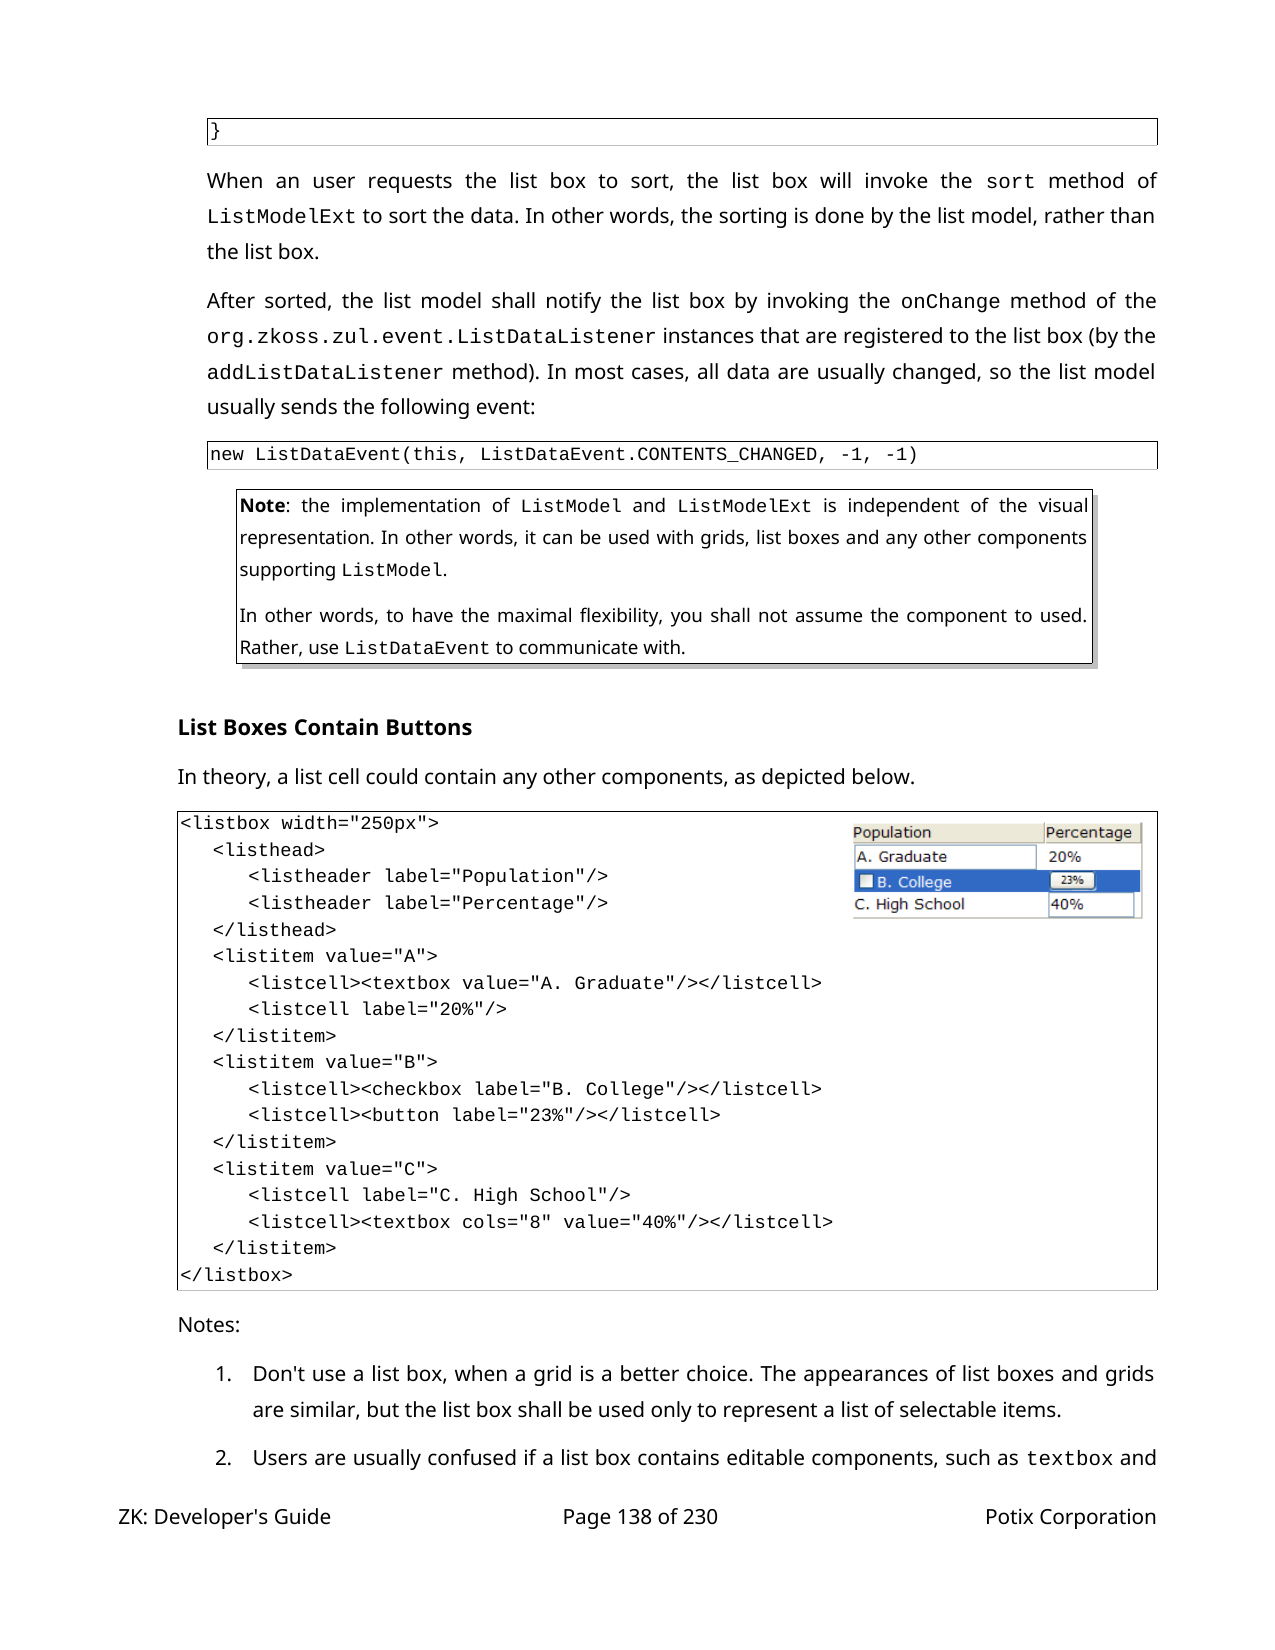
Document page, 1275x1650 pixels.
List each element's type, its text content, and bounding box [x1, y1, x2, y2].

list Don't use a list box, when a grid is a better choice. The appearances of list boxes and grids are similar, but the list box shall be used only to represent a list of selectable items. [215, 1359, 1157, 1423]
text In other words, to have the maximal flexibility, you shall not assume the component to used. Rather, use ListDataEvent to communicate with. [237, 599, 1092, 663]
text In theory, a list cell could contain any other components, as depicted below. [177, 762, 1157, 791]
text <listbox width="250px"> <listhead> <listheader label="Population"/> <listheader label="Percentage"/> </listhead> <listitem value="A"> <listcell><textbox value="A. Graduate"/></listcell> <listcell label="20%"/> </listitem> <listitem value="B"> <listcell><checkbox label="B. College"/></listcell> <listcell><button label="23%"/></listcell> </listitem> <listitem value="C"> <listcell label="C. High School"/> <listcell><textbox cols="8" value="40%"/></listcell> </listitem> </listbox> [178, 812, 1157, 1290]
text } [208, 119, 1157, 145]
text new ListDataEvent(this, ListDataEvent.CONTENTS_CHANGED, -1, -1) [208, 442, 1157, 469]
subtitle List Boxes Contain Buttons [177, 712, 1157, 742]
picture [851, 818, 1145, 921]
text Notes: [177, 1311, 1157, 1339]
text When an user requests the list box to sort, the list box will invoke the sort method of ListModelExt to sort the data. In other words, the sorting is done by the list model, rather than the list box. [207, 166, 1157, 265]
list Users are usually confused if a list box contains editable components, such as textbox and [215, 1443, 1157, 1472]
text Note: the implementation of ListModel and ListModelExt is independent of the visual representation. In other words, it can be used with grids, list boxes and any other components supporting ListModel. [237, 490, 1092, 582]
text After sorted, the list model shall notify the list box by invoking the onChange method of the org.zkoss.zul.event.ListDataListener instances that are registered to the list box (by the addListDataListener method). In most cases, all data are usually changed, so the list model usually sends the following event: [207, 286, 1157, 421]
